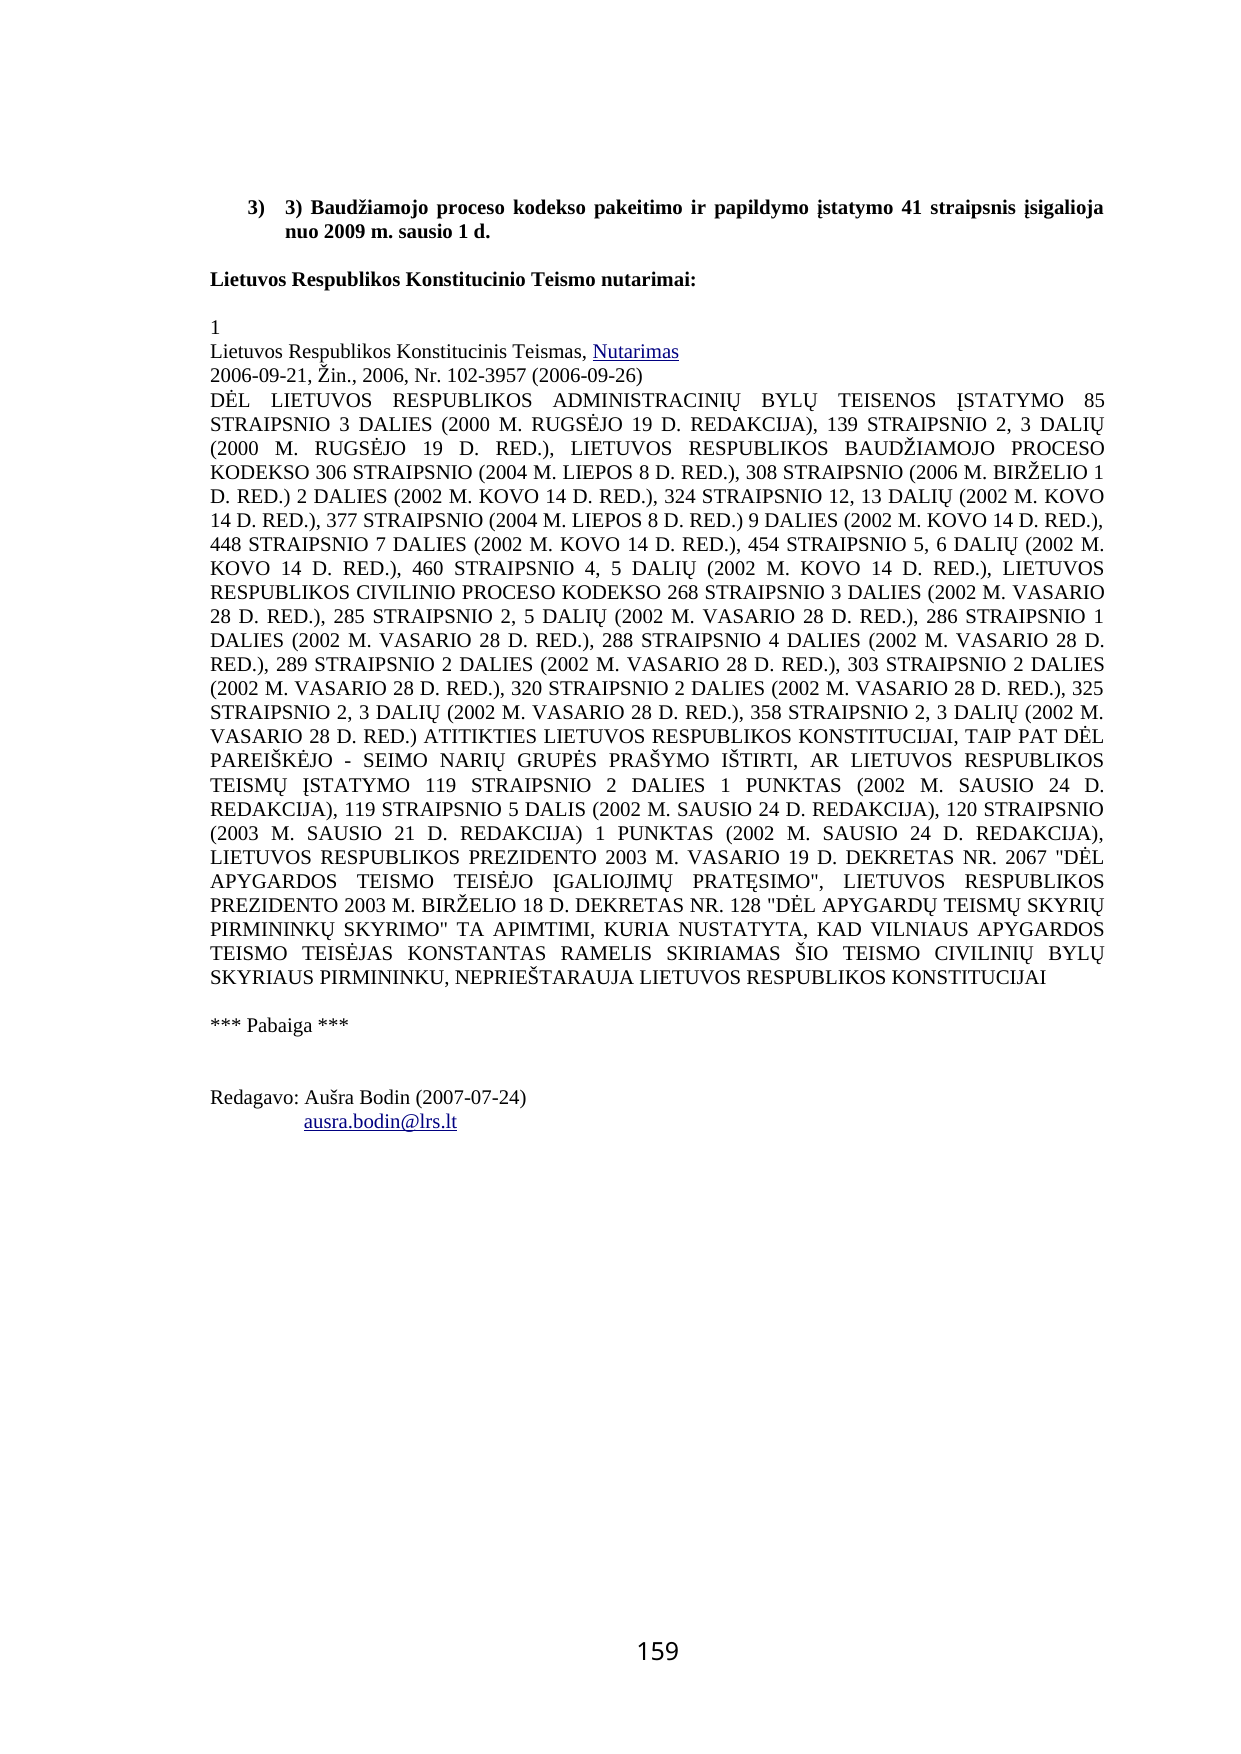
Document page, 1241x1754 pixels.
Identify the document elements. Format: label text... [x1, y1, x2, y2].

text *** Pabaiga *** [210, 1013, 1106, 1037]
text 2006-09-21, Žin., 2006, Nr. 102-3957 (2006-09-26) [210, 363, 1106, 387]
text 1 [210, 315, 1106, 339]
text Redagavo: Aušra Bodin (2007-07-24) [210, 1085, 1106, 1109]
list 3) Baudžiamojo proceso kodekso pakeitimo ir papildymo įstatymo 41 straipsnis įsigalioja nuo 2009 m. sausio 1 d. [247, 195, 1106, 243]
text ausra.bodin@lrs.lt [210, 1109, 1106, 1133]
text Lietuvos Respublikos Konstitucinio Teismo nutarimai: [210, 267, 1106, 291]
text DĖL LIETUVOS RESPUBLIKOS ADMINISTRACINIŲ BYLŲ TEISENOS ĮSTATYMO 85 STRAIPSNIO 3 DALIES (2000 M. RUGSĖJO 19 D. REDAKCIJA), 139 STRAIPSNIO 2, 3 DALIŲ (2000 M. RUGSĖJO 19 D. RED.), LIETUVOS RESPUBLIKOS BAUDŽIAMOJO PROCESO KODEKSO 306 STRAIPSNIO (2004 M. LIEPOS 8 D. RED.), 308 STRAIPSNIO (2006 M. BIRŽELIO 1 D. RED.) 2 DALIES (2002 M. KOVO 14 D. RED.), 324 STRAIPSNIO 12, 13 DALIŲ (2002 M. KOVO 14 D. RED.), 377 STRAIPSNIO (2004 M. LIEPOS 8 D. RED.) 9 DALIES (2002 M. KOVO 14 D. RED.), 448 STRAIPSNIO 7 DALIES (2002 M. KOVO 14 D. RED.), 454 STRAIPSNIO 5, 6 DALIŲ (2002 M. KOVO 14 D. RED.), 460 STRAIPSNIO 4, 5 DALIŲ (2002 M. KOVO 14 D. RED.), LIETUVOS RESPUBLIKOS CIVILINIO PROCESO KODEKSO 268 STRAIPSNIO 3 DALIES (2002 M. VASARIO 28 D. RED.), 285 STRAIPSNIO 2, 5 DALIŲ (2002 M. VASARIO 28 D. RED.), 286 STRAIPSNIO 1 DALIES (2002 M. VASARIO 28 D. RED.), 288 STRAIPSNIO 4 DALIES (2002 M. VASARIO 28 D. RED.), 289 STRAIPSNIO 2 DALIES (2002 M. VASARIO 28 D. RED.), 303 STRAIPSNIO 2 DALIES (2002 M. VASARIO 28 D. RED.), 320 STRAIPSNIO 2 DALIES (2002 M. VASARIO 28 D. RED.), 325 STRAIPSNIO 2, 3 DALIŲ (2002 M. VASARIO 28 D. RED.), 358 STRAIPSNIO 2, 3 DALIŲ (2002 M. VASARIO 28 D. RED.) ATITIKTIES LIETUVOS RESPUBLIKOS KONSTITUCIJAI, TAIP PAT DĖL PAREIŠKĖJO - SEIMO NARIŲ GRUPĖS PRAŠYMO IŠTIRTI, AR LIETUVOS RESPUBLIKOS TEISMŲ ĮSTATYMO 119 STRAIPSNIO 2 DALIES 1 PUNKTAS (2002 M. SAUSIO 24 D. REDAKCIJA), 119 STRAIPSNIO 5 DALIS (2002 M. SAUSIO 24 D. REDAKCIJA), 120 STRAIPSNIO (2003 M. SAUSIO 21 D. REDAKCIJA) 1 PUNKTAS (2002 M. SAUSIO 24 D. REDAKCIJA), LIETUVOS RESPUBLIKOS PREZIDENTO 2003 M. VASARIO 19 D. DEKRETAS NR. 2067 "DĖL APYGARDOS TEISMO TEISĖJO ĮGALIOJIMŲ PRATĘSIMO", LIETUVOS RESPUBLIKOS PREZIDENTO 2003 M. BIRŽELIO 18 D. DEKRETAS NR. 128 "DĖL APYGARDŲ TEISMŲ SKYRIŲ PIRMININKŲ SKYRIMO" TA APIMTIMI, KURIA NUSTATYTA, KAD VILNIAUS APYGARDOS TEISMO TEISĖJAS KONSTANTAS RAMELIS SKIRIAMAS ŠIO TEISMO CIVILINIŲ BYLŲ SKYRIAUS PIRMININKU, NEPRIEŠTARAUJA LIETUVOS RESPUBLIKOS KONSTITUCIJAI [210, 387, 1106, 989]
text Lietuvos Respublikos Konstitucinis Teismas, Nutarimas [210, 339, 1106, 363]
